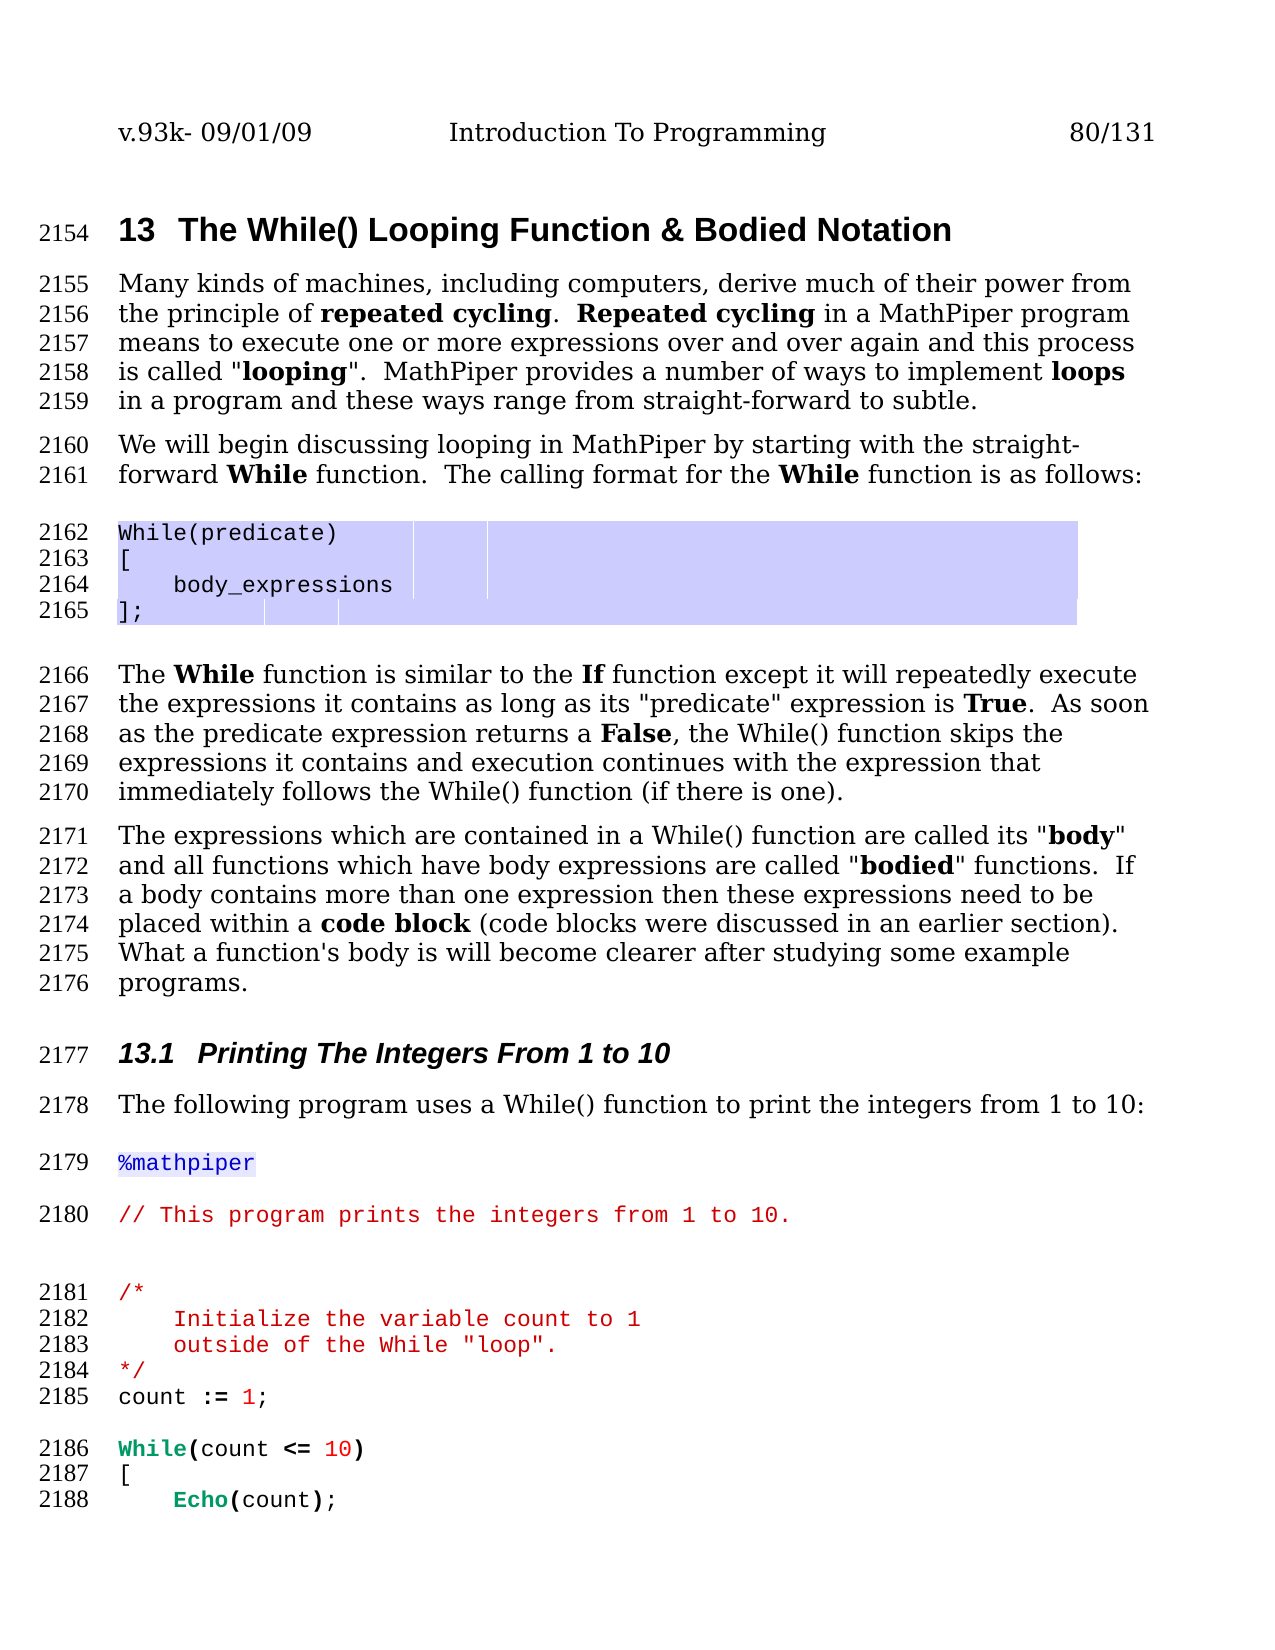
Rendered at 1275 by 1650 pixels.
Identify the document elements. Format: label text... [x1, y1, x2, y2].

text While(count <= 10) [118, 1437, 1157, 1463]
text body_expressions [118, 573, 1157, 599]
text /* [118, 1281, 1157, 1307]
text The While function is similar to the If function except it will repeatedly execute the expressions it contains as long as its "predicate" expression is True. As soon as the predicate expression returns a False, the While() function skips the expressions it contains and execution continues with the expression that immediately follows the While() function (if there is one). [118, 660, 1157, 806]
text count := 1; [118, 1385, 1157, 1411]
text // This program prints the integers from 1 to 10. [118, 1203, 1157, 1229]
text The expressions which are contained in a While() function are called its "body" and all functions which have body expressions are called "bodied" functions. If a body contains more than one expression then these expressions need to be placed within a code block (code blocks were discussed in an earlier section). What a function's body is will become clearer after studying some example programs. [118, 821, 1157, 997]
text Many kinds of machines, including computers, derive much of their power from the principle of repeated cycling. Repeated cycling in a MathPiper program means to execute one or more expressions over and over again and this process is called "looping". MathPiper provides a number of ways to implement loops in a program and these ways range from straight-forward to subtle. [118, 269, 1157, 416]
subtitle The While() Looping Function & Bodied Notation [118, 210, 1157, 248]
text %mathpiper [118, 1152, 1157, 1177]
text While(predicate) [118, 521, 1157, 547]
text The following program uses a While() function to print the integers from 1 to 10: [118, 1090, 1157, 1119]
text We will begin discussing looping in MathPiper by starting with the straight-forward While function. The calling format for the While function is as follows: [118, 431, 1157, 489]
text outside of the While "loop". [118, 1333, 1157, 1359]
text ]; [117, 599, 1157, 625]
text [ [118, 1463, 1157, 1489]
text Echo(count); [118, 1489, 1157, 1515]
subtitle Printing The Integers From 1 to 10 [118, 1036, 1157, 1069]
text Initialize the variable count to 1 [118, 1307, 1157, 1333]
text [ [118, 547, 1157, 573]
text */ [118, 1359, 1157, 1385]
